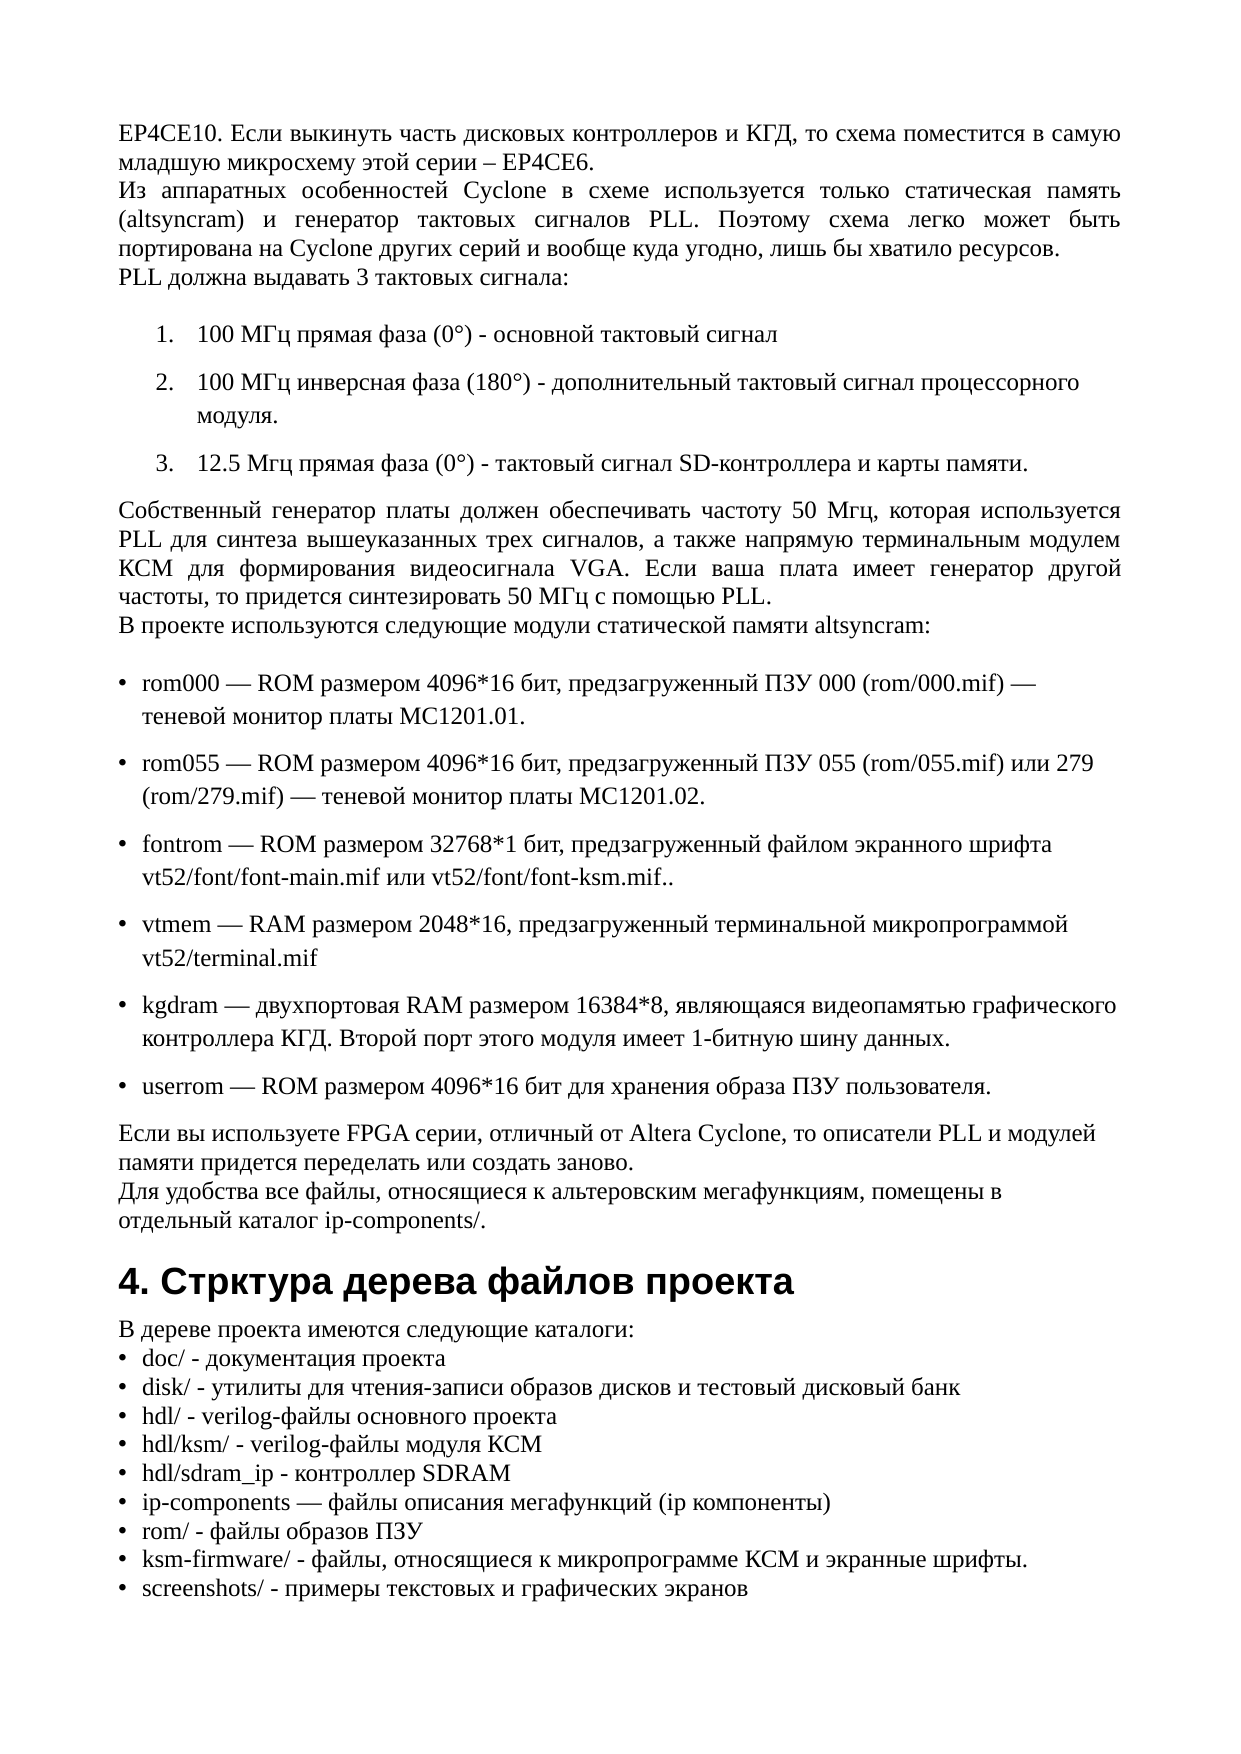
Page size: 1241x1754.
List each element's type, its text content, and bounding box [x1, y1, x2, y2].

text PLL должна выдавать 3 тактовых сигнала: [118, 262, 1122, 291]
text Собственный генератор платы должен обеспечивать частоту 50 Мгц, которая используется PLL для синтеза вышеуказанных трех сигналов, а также напрямую терминальным модулем КСМ для формирования видеосигнала VGA. Если ваша плата имеет генератор другой частоты, то придется синтезировать 50 МГц с помощью PLL. [118, 495, 1122, 610]
text EP4CE10. Если выкинуть часть дисковых контроллеров и КГД, то схема поместится в самую младшую микросхему этой серии – EP4CE6. [118, 118, 1122, 176]
list disk/ - утилиты для чтения-записи образов дисков и тестовый дисковый банк [118, 1372, 1122, 1401]
list hdl/sdram_ip - контроллер SDRAM [118, 1458, 1122, 1487]
text В проекте используются следующие модули статической памяти altsyncram: [118, 610, 1122, 639]
list ksm-firmware/ - файлы, относящиеся к микропрограмме КСМ и экранные шрифты. [118, 1544, 1122, 1573]
list ip-components — файлы описания мегафункций (ip компоненты) [118, 1487, 1122, 1516]
text Из аппаратных особенностей Cyclone в схеме используется только статическая память (altsyncram) и генератор тактовых сигналов PLL. Поэтому схема легко может быть портирована на Cyclone других серий и вообще куда угодно, лишь бы хватило ресурсов. [118, 176, 1122, 262]
list 100 МГц инверсная фаза (180°) - дополнительный тактовый сигнал процессорного модуля. [155, 367, 1122, 429]
subtitle 4. Стрктура дерева файлов проекта [118, 1258, 1122, 1302]
list 12.5 Мгц прямая фаза (0°) - тактовый сигнал SD-контроллера и карты памяти. [155, 448, 1122, 476]
list vtmem — RAM размером 2048*16, предзагруженный терминальной микропрограммой vt52/terminal.mif [118, 909, 1122, 971]
text В дереве проекта имеются следующие каталоги: [118, 1314, 1122, 1343]
list kgdram — двухпортовая RAM размером 16384*8, являющаяся видеопамятью графического контроллера КГД. Второй порт этого модуля имеет 1-битную шину данных. [118, 990, 1122, 1052]
text Если вы используете FPGA серии, отличный от Altera Cyclone, то описатели PLL и модулей памяти придется переделать или создать заново. [118, 1118, 1122, 1176]
list doc/ - документация проекта [118, 1343, 1122, 1372]
list rom055 — ROM размером 4096*16 бит, предзагруженный ПЗУ 055 (rom/055.mif) или 279 (rom/279.mif) — теневой монитор платы МС1201.02. [118, 748, 1122, 810]
list rom/ - файлы образов ПЗУ [118, 1516, 1122, 1544]
list 100 МГц прямая фаза (0°) - основной тактовый сигнал [155, 319, 1122, 348]
text Для удобства все файлы, относящиеся к альтеровским мегафункциям, помещены в отдельный каталог ip-components/. [118, 1176, 1122, 1233]
list fontrom — ROM размером 32768*1 бит, предзагруженный файлом экранного шрифта vt52/font/font-main.mif или vt52/font/font-ksm.mif.. [118, 829, 1122, 891]
list userrom — ROM размером 4096*16 бит для хранения образа ПЗУ пользователя. [118, 1071, 1122, 1099]
list hdl/ksm/ - verilog-файлы модуля КСМ [118, 1429, 1122, 1458]
list rom000 — ROM размером 4096*16 бит, предзагруженный ПЗУ 000 (rom/000.mif) — теневой монитор платы МС1201.01. [118, 668, 1122, 729]
list hdl/ - verilog-файлы основного проекта [118, 1401, 1122, 1429]
list screenshots/ - примеры текстовых и графических экранов [118, 1573, 1122, 1602]
